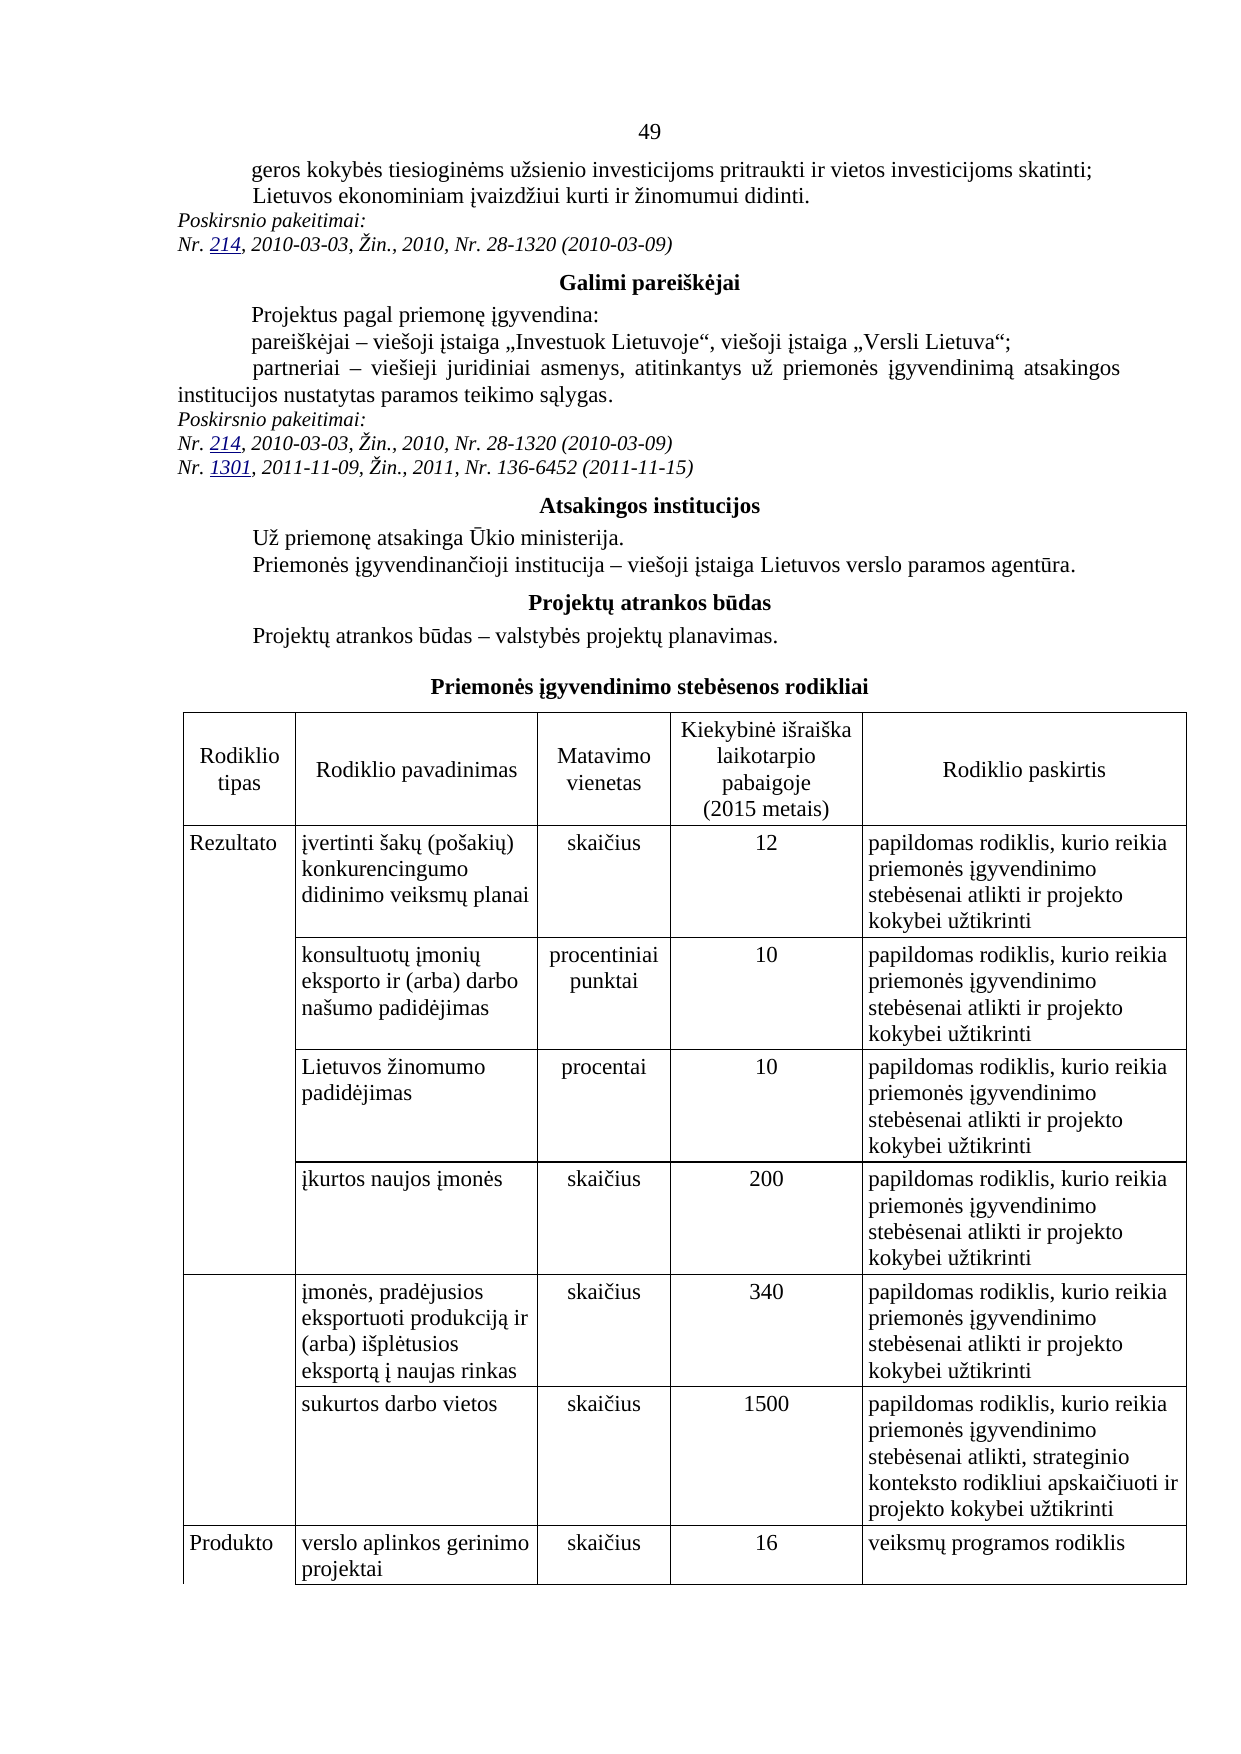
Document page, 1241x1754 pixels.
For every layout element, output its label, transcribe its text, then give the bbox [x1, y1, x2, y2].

table_cell įvertinti šakų (pošakių) konkurencingumo didinimo veiksmų planai [296, 826, 537, 937]
text Priemonės įgyvendinimo stebėsenos rodikliai [177, 673, 1122, 700]
table_cell Produkto [184, 1526, 295, 1584]
table_cell skaičius [538, 1163, 670, 1274]
table_cell 1500 [671, 1387, 862, 1525]
table_cell [184, 937, 295, 1274]
table_cell įmonės, pradėjusios eksportuoti produkciją ir (arba) išplėtusios eksportą į naujas rinkas [296, 1275, 537, 1386]
text Nr. 1301, 2011-11-09, Žin., 2011, Nr. 136-6452 (2011-11-15) [177, 455, 1122, 479]
text Lietuvos ekonominiam įvaizdžiui kurti ir žinomumui didinti. [177, 182, 1122, 208]
table_cell papildomas rodiklis, kurio reikia priemonės įgyvendinimo stebėsenai atlikti ir projekto kokybei užtikrinti [863, 1050, 1186, 1161]
table_cell Rezultato [184, 826, 295, 937]
table_header Rodiklio paskirtis [863, 713, 1186, 824]
text geros kokybės tiesioginėms užsienio investicijoms pritraukti ir vietos investicijoms skatinti; [177, 156, 1122, 182]
table_cell 10 [671, 938, 862, 1049]
table_cell papildomas rodiklis, kurio reikia priemonės įgyvendinimo stebėsenai atlikti ir projekto kokybei užtikrinti [863, 1163, 1186, 1274]
table_cell 12 [671, 826, 862, 937]
table_cell papildomas rodiklis, kurio reikia priemonės įgyvendinimo stebėsenai atlikti ir projekto kokybei užtikrinti [863, 1275, 1186, 1386]
table_header Matavimo vienetas [538, 713, 670, 824]
table_cell skaičius [538, 1387, 670, 1525]
table_cell įkurtos naujos įmonės [296, 1163, 537, 1274]
table_cell skaičius [538, 826, 670, 937]
table_cell verslo aplinkos gerinimo projektai [296, 1526, 537, 1584]
table_header Rodiklio tipas [184, 713, 295, 824]
text pareiškėjai – viešoji įstaiga „Investuok Lietuvoje“, viešoji įstaiga „Versli Lietuva“; [177, 328, 1122, 354]
table_header Kiekybinė išraiška laikotarpio pabaigoje (2015 metais) [671, 713, 862, 824]
text Priemonės įgyvendinančioji institucija – viešoji įstaiga Lietuvos verslo paramos agentūra. [177, 551, 1122, 577]
table_cell 200 [671, 1163, 862, 1274]
table_cell 16 [671, 1526, 862, 1584]
text Galimi pareiškėjai [177, 269, 1122, 295]
table_cell [184, 1275, 295, 1525]
table_cell papildomas rodiklis, kurio reikia priemonės įgyvendinimo stebėsenai atlikti ir projekto kokybei užtikrinti [863, 826, 1186, 937]
table_cell procentiniai punktai [538, 938, 670, 1049]
text Projektus pagal priemonę įgyvendina: [177, 302, 1122, 328]
table_cell 10 [671, 1050, 862, 1161]
table_cell skaičius [538, 1526, 670, 1584]
text partneriai – viešieji juridiniai asmenys, atitinkantys už priemonės įgyvendinimą atsakingos institucijos nustatytas paramos teikimo sąlygas. [177, 354, 1122, 407]
table_cell sukurtos darbo vietos [296, 1387, 537, 1525]
table_cell veiksmų programos rodiklis [863, 1526, 1186, 1584]
table_cell 340 [671, 1275, 862, 1386]
table_cell procentai [538, 1050, 670, 1161]
text Projektų atrankos būdas [177, 589, 1122, 616]
text Nr. 214, 2010-03-03, Žin., 2010, Nr. 28-1320 (2010-03-09) [177, 232, 1122, 256]
text Poskirsnio pakeitimai: [177, 407, 1122, 431]
table_cell Lietuvos žinomumo padidėjimas [296, 1050, 537, 1161]
table_header Rodiklio pavadinimas [296, 713, 537, 824]
text Poskirsnio pakeitimai: [177, 208, 1122, 232]
table_cell skaičius [538, 1275, 670, 1386]
text Projektų atrankos būdas – valstybės projektų planavimas. [177, 622, 1122, 648]
text Už priemonę atsakinga Ūkio ministerija. [177, 524, 1122, 551]
text Nr. 214, 2010-03-03, Žin., 2010, Nr. 28-1320 (2010-03-09) [177, 431, 1122, 455]
table_cell papildomas rodiklis, kurio reikia priemonės įgyvendinimo stebėsenai atlikti ir projekto kokybei užtikrinti [863, 938, 1186, 1049]
table_cell papildomas rodiklis, kurio reikia priemonės įgyvendinimo stebėsenai atlikti, strateginio konteksto rodikliui apskaičiuoti ir projekto kokybei užtikrinti [863, 1387, 1186, 1525]
text Atsakingos institucijos [177, 492, 1122, 518]
table_cell konsultuotų įmonių eksporto ir (arba) darbo našumo padidėjimas [296, 938, 537, 1049]
